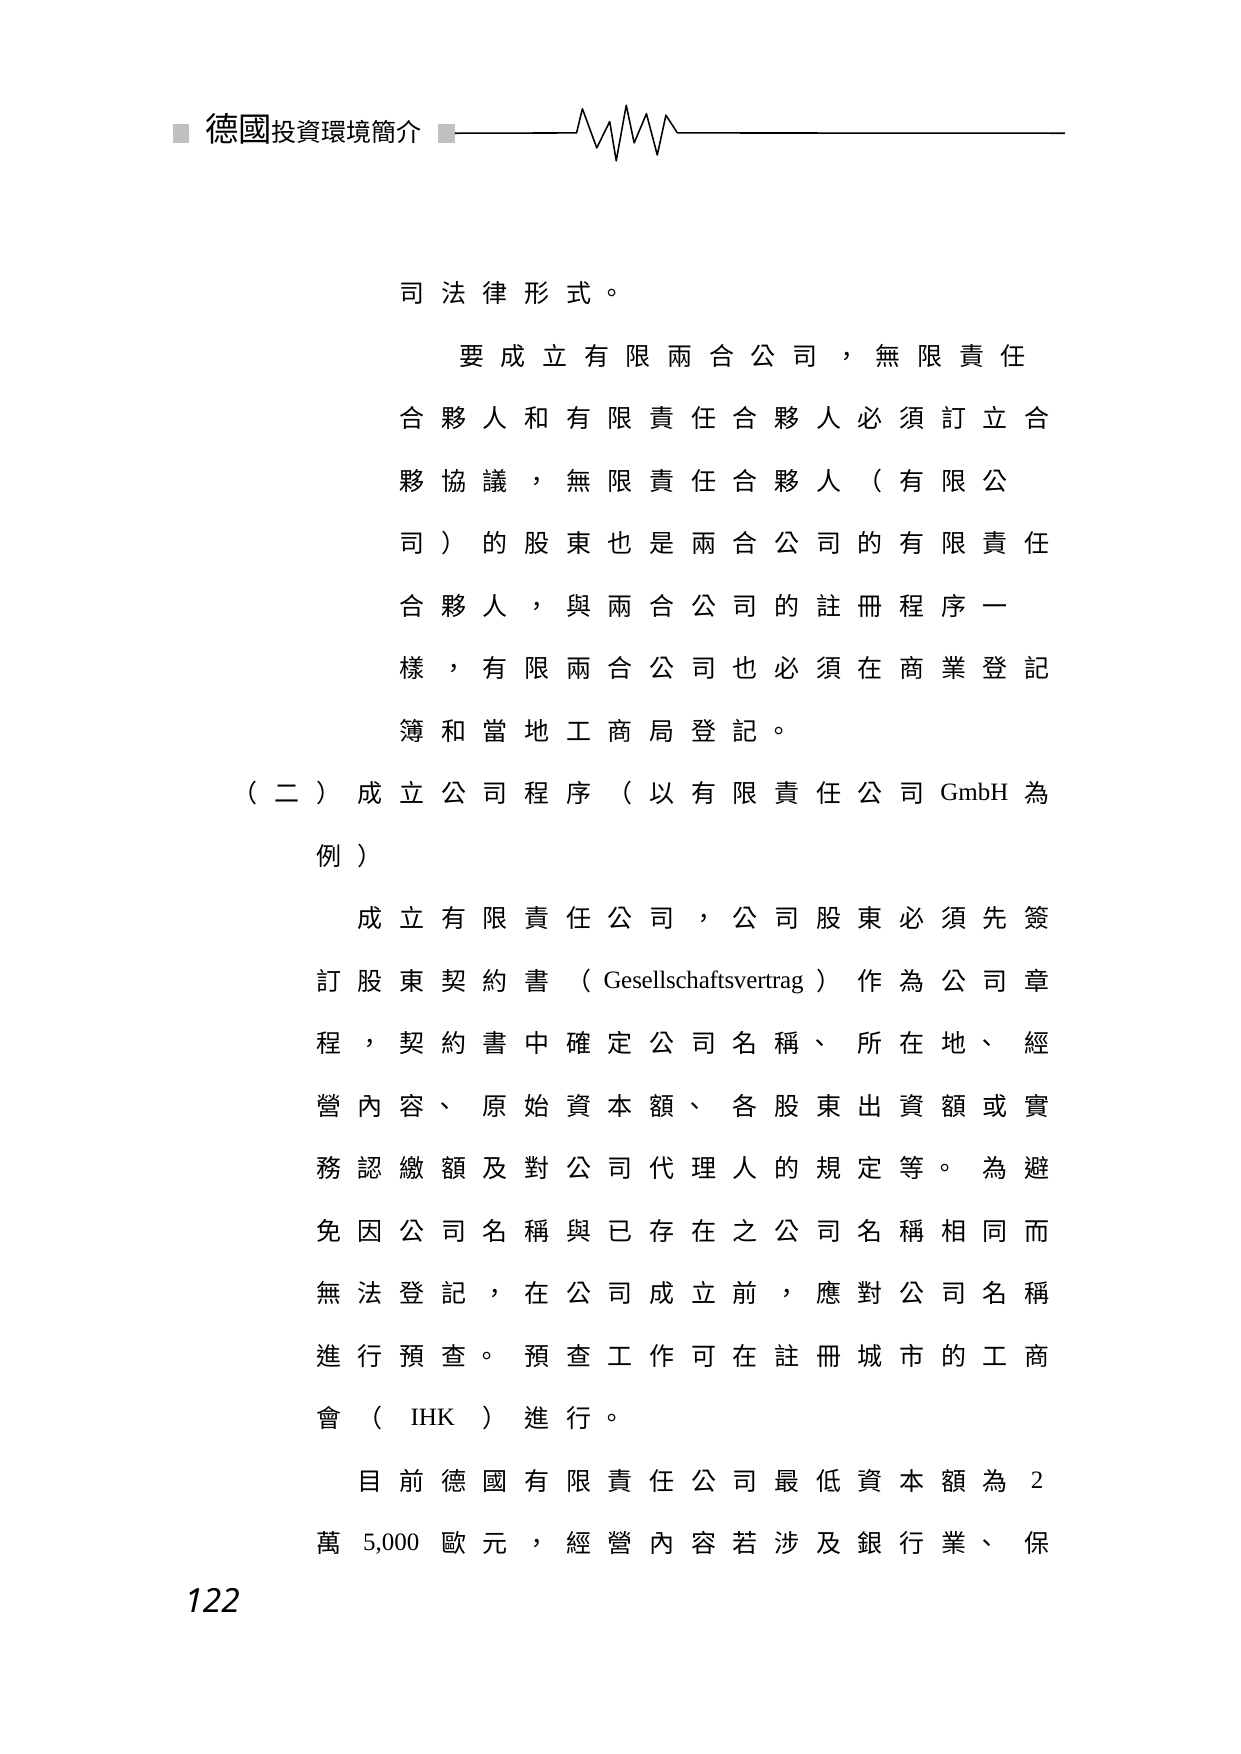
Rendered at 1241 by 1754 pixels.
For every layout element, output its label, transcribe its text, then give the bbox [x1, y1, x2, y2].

text 成立有限責任公司，公司股東必須先簽訂股東契約書（Gesellschaftsvertrag）作為公司章程，契約書中確定公司名稱、所在地、經營內容、原始資本額、各股東出資額或實務認繳額及對公司代理人的規定等。為避免因公司名稱與已存在之公司名稱相同而無法登記，在公司成立前，應對公司名稱進行預查。預查工作可在註冊城市的工商會（IHK）進行。 [281, 875, 1058, 1438]
text （二）成立公司程序（以有限責任公司GmbH為例） [207, 750, 1058, 875]
text 目前德國有限責任公司最低資本額為2萬5,000歐元，經營內容若涉及銀行業、保 [281, 1438, 1058, 1563]
text 司法律形式。 [306, 250, 1058, 313]
text 要成立有限兩合公司，無限責任合夥人和有限責任合夥人必須訂立合夥協議，無限責任合夥人（有限公司）的股東也是兩合公司的有限責任合夥人，與兩合公司的註冊程序一樣，有限兩合公司也必須在商業登記簿和當地工商局登記。 [306, 313, 1058, 750]
